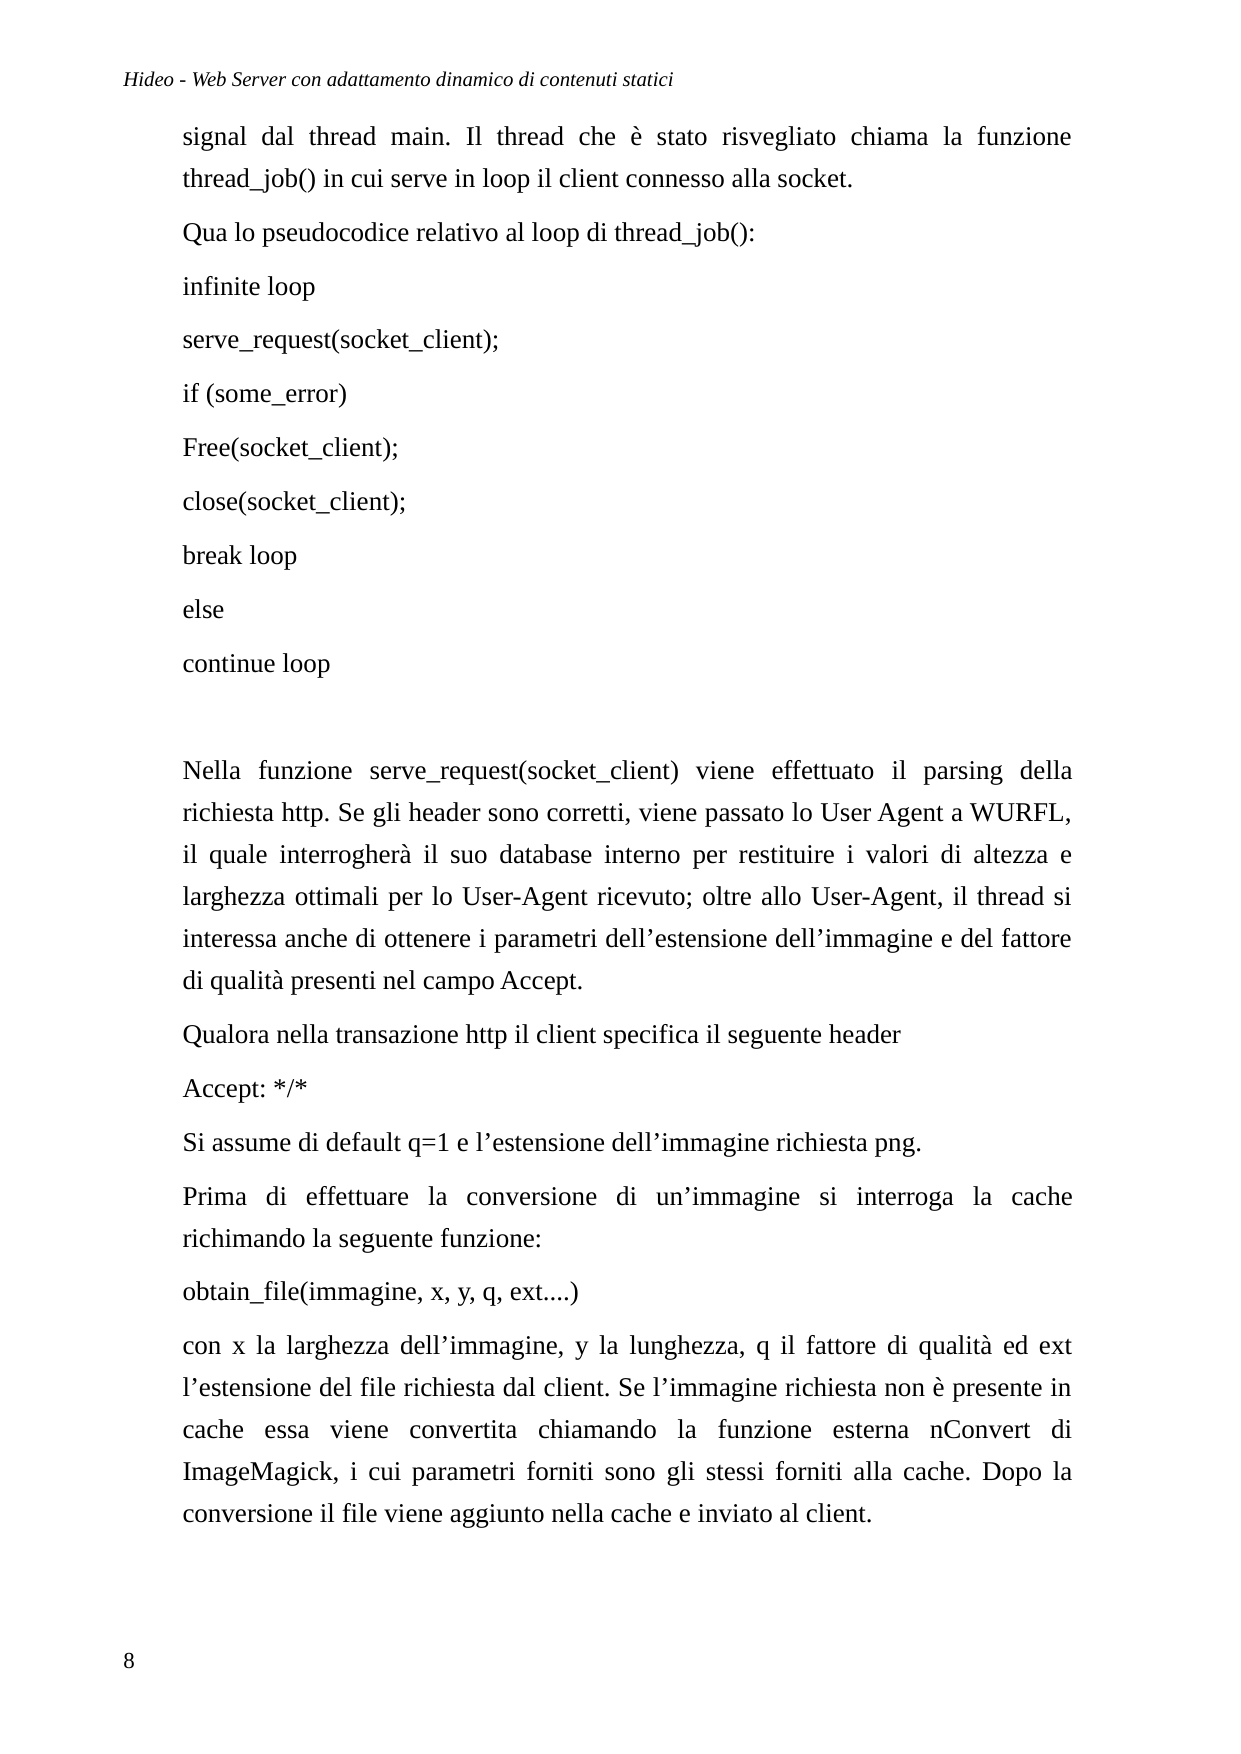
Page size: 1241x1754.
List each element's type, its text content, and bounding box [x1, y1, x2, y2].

text Free(socket_client); [182, 431, 1073, 462]
text Prima di effettuare la conversione di un’immagine si interroga la cache richimando la seguente funzione: [182, 1180, 1073, 1253]
text serve_request(socket_client); [182, 323, 1073, 355]
text Nella funzione serve_request(socket_client) viene effettuato il parsing della richiesta http. Se gli header sono corretti, viene passato lo User Agent a WURFL, il quale interrogherà il suo database interno per restituire i valori di altezza e larghezza ottimali per lo User-Agent ricevuto; oltre allo User-Agent, il thread si interessa anche di ottenere i parametri dell’estensione dell’immagine e del fattore di qualità presenti nel campo Accept. [182, 754, 1073, 995]
text continue loop [182, 647, 1073, 678]
text signal dal thread main. Il thread che è stato risvegliato chiama la funzione thread_job() in cui serve in loop il client connesso alla socket. [182, 120, 1073, 193]
text Accept: */* [182, 1072, 1073, 1103]
text Si assume di default q=1 e l’estensione dell’immagine richiesta png. [182, 1126, 1073, 1157]
text break loop [182, 539, 1073, 570]
text con x la larghezza dell’immagine, y la lunghezza, q il fattore di qualità ed ext l’estensione del file richiesta dal client. Se l’immagine richiesta non è presente in cache essa viene convertita chiamando la funzione esterna nConvert di ImageMagick, i cui parametri forniti sono gli stessi forniti alla cache. Dopo la conversione il file viene aggiunto nella cache e inviato al client. [182, 1329, 1073, 1528]
text obtain_file(immagine, x, y, q, ext....) [182, 1276, 1073, 1307]
text Qualora nella transazione http il client specifica il seguente header [182, 1018, 1073, 1049]
text infinite loop [182, 270, 1073, 301]
text else [182, 593, 1073, 624]
text Qua lo pseudocodice relativo al loop di thread_job(): [182, 216, 1073, 247]
text if (some_error) [182, 377, 1073, 408]
text close(socket_client); [182, 485, 1073, 516]
